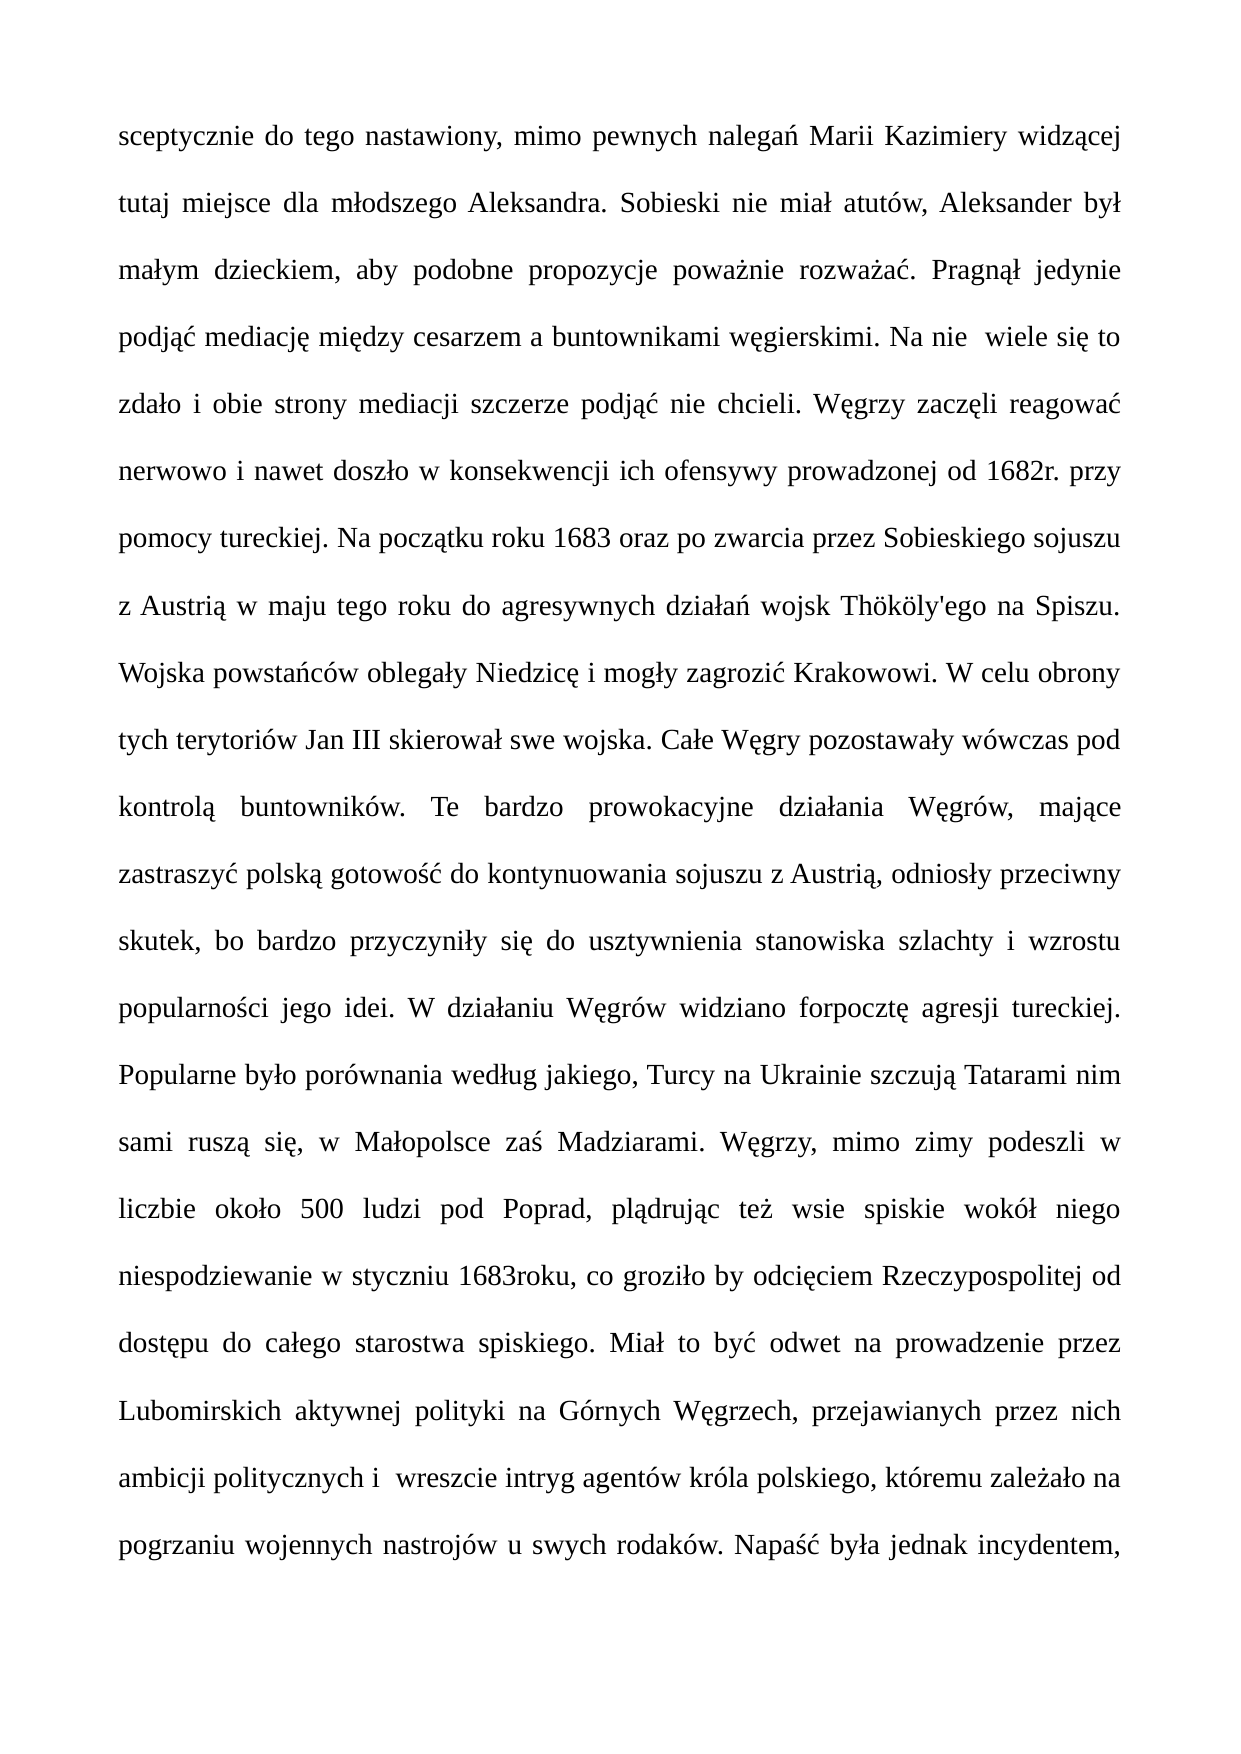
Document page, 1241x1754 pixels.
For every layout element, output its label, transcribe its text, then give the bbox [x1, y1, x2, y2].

text sceptycznie do tego nastawiony, mimo pewnych nalegań Marii Kazimiery widzącej tutaj miejsce dla młodszego Aleksandra. Sobieski nie miał atutów, Aleksander był małym dzieckiem, aby podobne propozycje poważnie rozważać. Pragnął jedynie podjąć mediację między cesarzem a buntownikami węgierskimi. Na nie wiele się to zdało i obie strony mediacji szczerze podjąć nie chcieli. Węgrzy zaczęli reagować nerwowo i nawet doszło w konsekwencji ich ofensywy prowadzonej od 1682r. przy pomocy tureckiej. Na początku roku 1683 oraz po zwarcia przez Sobieskiego sojuszu z Austrią w maju tego roku do agresywnych działań wojsk Thököly'ego na Spiszu. Wojska powstańców oblegały Niedzicę i mogły zagrozić Krakowowi. W celu obrony tych terytoriów Jan III skierował swe wojska. Całe Węgry pozostawały wówczas pod kontrolą buntowników. Te bardzo prowokacyjne działania Węgrów, mające zastraszyć polską gotowość do kontynuowania sojuszu z Austrią, odniosły przeciwny skutek, bo bardzo przyczyniły się do usztywnienia stanowiska szlachty i wzrostu popularności jego idei. W działaniu Węgrów widziano forpocztę agresji tureckiej. Popularne było porównania według jakiego, Turcy na Ukrainie szczują Tatarami nim sami ruszą się, w Małopolsce zaś Madziarami. Węgrzy, mimo zimy podeszli w liczbie około 500 ludzi pod Poprad, plądrując też wsie spiskie wokół niego niespodziewanie w styczniu 1683roku, co groziło by odcięciem Rzeczypospolitej od dostępu do całego starostwa spiskiego. Miał to być odwet na prowadzenie przez Lubomirskich aktywnej polityki na Górnych Węgrzech, przejawianych przez nich ambicji politycznych i wreszcie intryg agentów króla polskiego, któremu zależało na pogrzaniu wojennych nastrojów u swych rodaków. Napaść była jednak incydentem, [118, 118, 1122, 1560]
